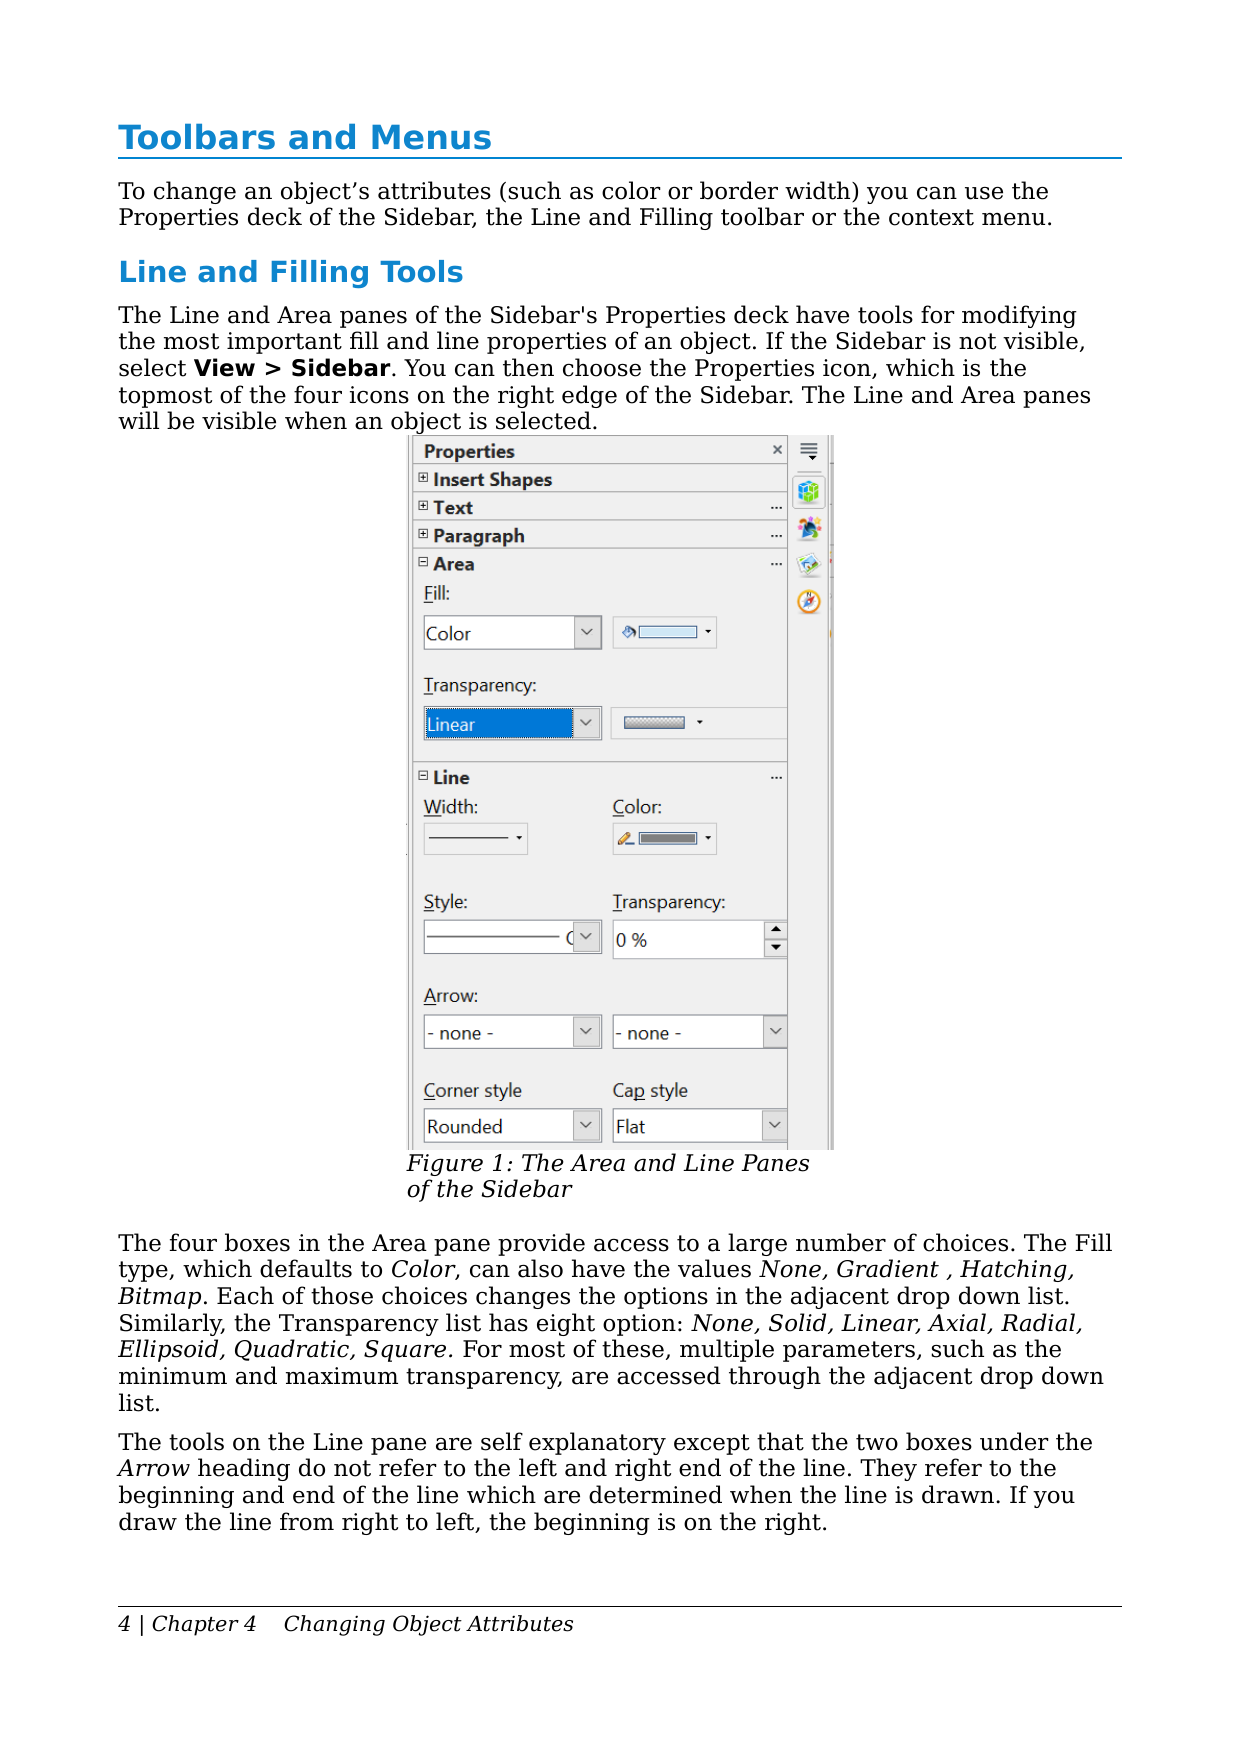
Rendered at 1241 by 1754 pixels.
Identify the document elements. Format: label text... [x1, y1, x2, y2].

subtitle Line and Filling Tools [118, 256, 1122, 289]
text The tools on the Line pane are self explanatory except that the two boxes under the Arrow heading do not refer to the left and right end of the line. They refer to the beginning and end of the line which are determined when the line is drawn. If you draw the line from right to left, the beginning is on the right. [118, 1429, 1122, 1536]
text Figure 1: The Area and Line Panes of the Sidebar [407, 1150, 834, 1203]
text The Line and Area panes of the Sidebar's Properties deck have tools for modifying the most important fill and line properties of an object. If the Sidebar is not visible, select View > Sidebar. You can then choose the Properties icon, which is the topmost of the four icons on the right edge of the Sidebar. The Line and Area panes will be visible when an object is selected. [118, 302, 1122, 435]
picture [406, 435, 834, 1150]
text To change an object’s attributes (such as color or border width) you can use the Properties deck of the Sidebar, the Line and Filling toolbar or the context menu. [118, 178, 1122, 231]
subtitle Toolbars and Menus [118, 118, 1122, 157]
text The four boxes in the Area pane provide access to a large number of choices. The Fill type, which defaults to Color, can also have the values None, Gradient , Hatching, Bitmap. Each of those choices changes the options in the adjacent drop down list. Similarly, the Transparency list has eight option: None, Solid, Linear, Axial, Radial, Ellipsoid, Quadratic, Square. For most of these, multiple parameters, such as the minimum and maximum transparency, are accessed through the adjacent drop down list. [118, 1230, 1122, 1416]
